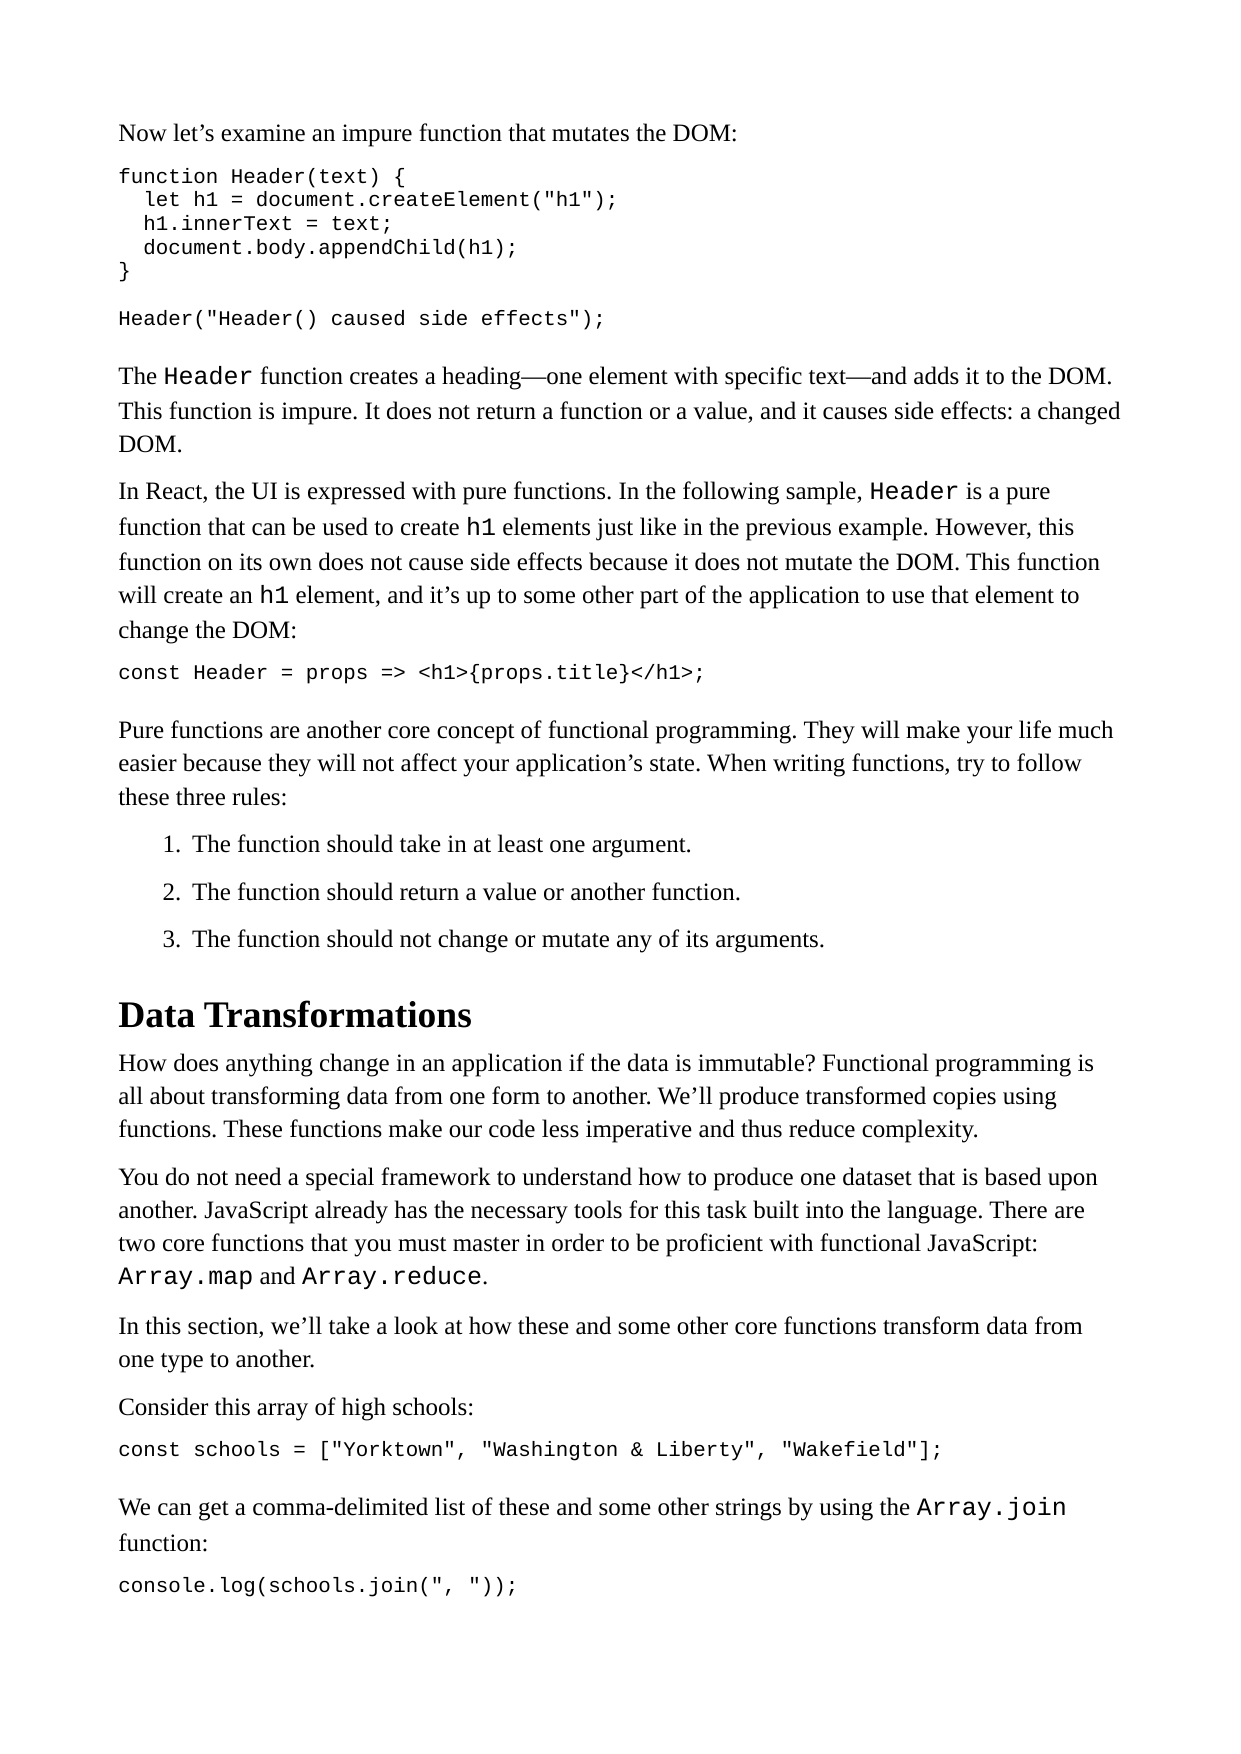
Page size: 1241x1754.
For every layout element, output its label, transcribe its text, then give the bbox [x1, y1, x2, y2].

list The function should take in at least one argument. [162, 829, 1122, 858]
text In this section, we’ll take a look at how these and some other core functions transform data from one type to another. [118, 1311, 1122, 1373]
text In React, the UI is expressed with pure functions. In the following sample, Header is a pure function that can be used to create h1 elements just like in the previous example. However, this function on its own does not cause side effects because it does not mutate the DOM. This function will create an h1 element, and it’s up to some other part of the application to use that element to change the DOM: [118, 476, 1122, 643]
text const schools = ["Yorktown", "Washington & Liberty", "Wakefield"]; [118, 1439, 1122, 1463]
text We can get a comma-delimited list of these and some other strings by using the Array.join function: [118, 1492, 1122, 1556]
text The Header function creates a heading—one element with specific text—and adds it to the DOM. This function is impure. It does not return a function or a value, and it causes side effects: a changed DOM. [118, 361, 1122, 458]
text let h1 = document.createElement("h1"); [118, 189, 1122, 213]
text Now let’s examine an impure function that mutates the DOM: [118, 118, 1122, 147]
text Consider this array of high schools: [118, 1392, 1122, 1421]
text You do not need a special framework to understand how to produce one dataset that is based upon another. JavaScript already has the necessary tools for this task built into the language. There are two core functions that you must master in order to be proficient with functional JavaScript: Array.map and Array.reduce. [118, 1162, 1122, 1292]
text h1.innerText = text; [118, 213, 1122, 237]
text } [118, 260, 1122, 284]
text How does anything change in an application if the data is immutable? Functional programming is all about transforming data from one form to another. We’ll produce transformed copies using functions. These functions make our code less imperative and thus reduce complexity. [118, 1048, 1122, 1143]
list The function should not change or mutate any of its arguments. [162, 924, 1122, 953]
list The function should return a value or another function. [162, 877, 1122, 906]
text const Header = props => <h1>{props.title}</h1>; [118, 662, 1122, 686]
text function Header(text) { [118, 166, 1122, 189]
text Header("Header() caused side effects"); [118, 308, 1122, 331]
text console.log(schools.join(", ")); [118, 1575, 1122, 1599]
text document.body.appendChild(h1); [118, 237, 1122, 260]
subtitle Data Transformations [118, 993, 1122, 1036]
text Pure functions are another core concept of functional programming. They will make your life much easier because they will not affect your application’s state. When writing functions, try to follow these three rules: [118, 716, 1122, 810]
